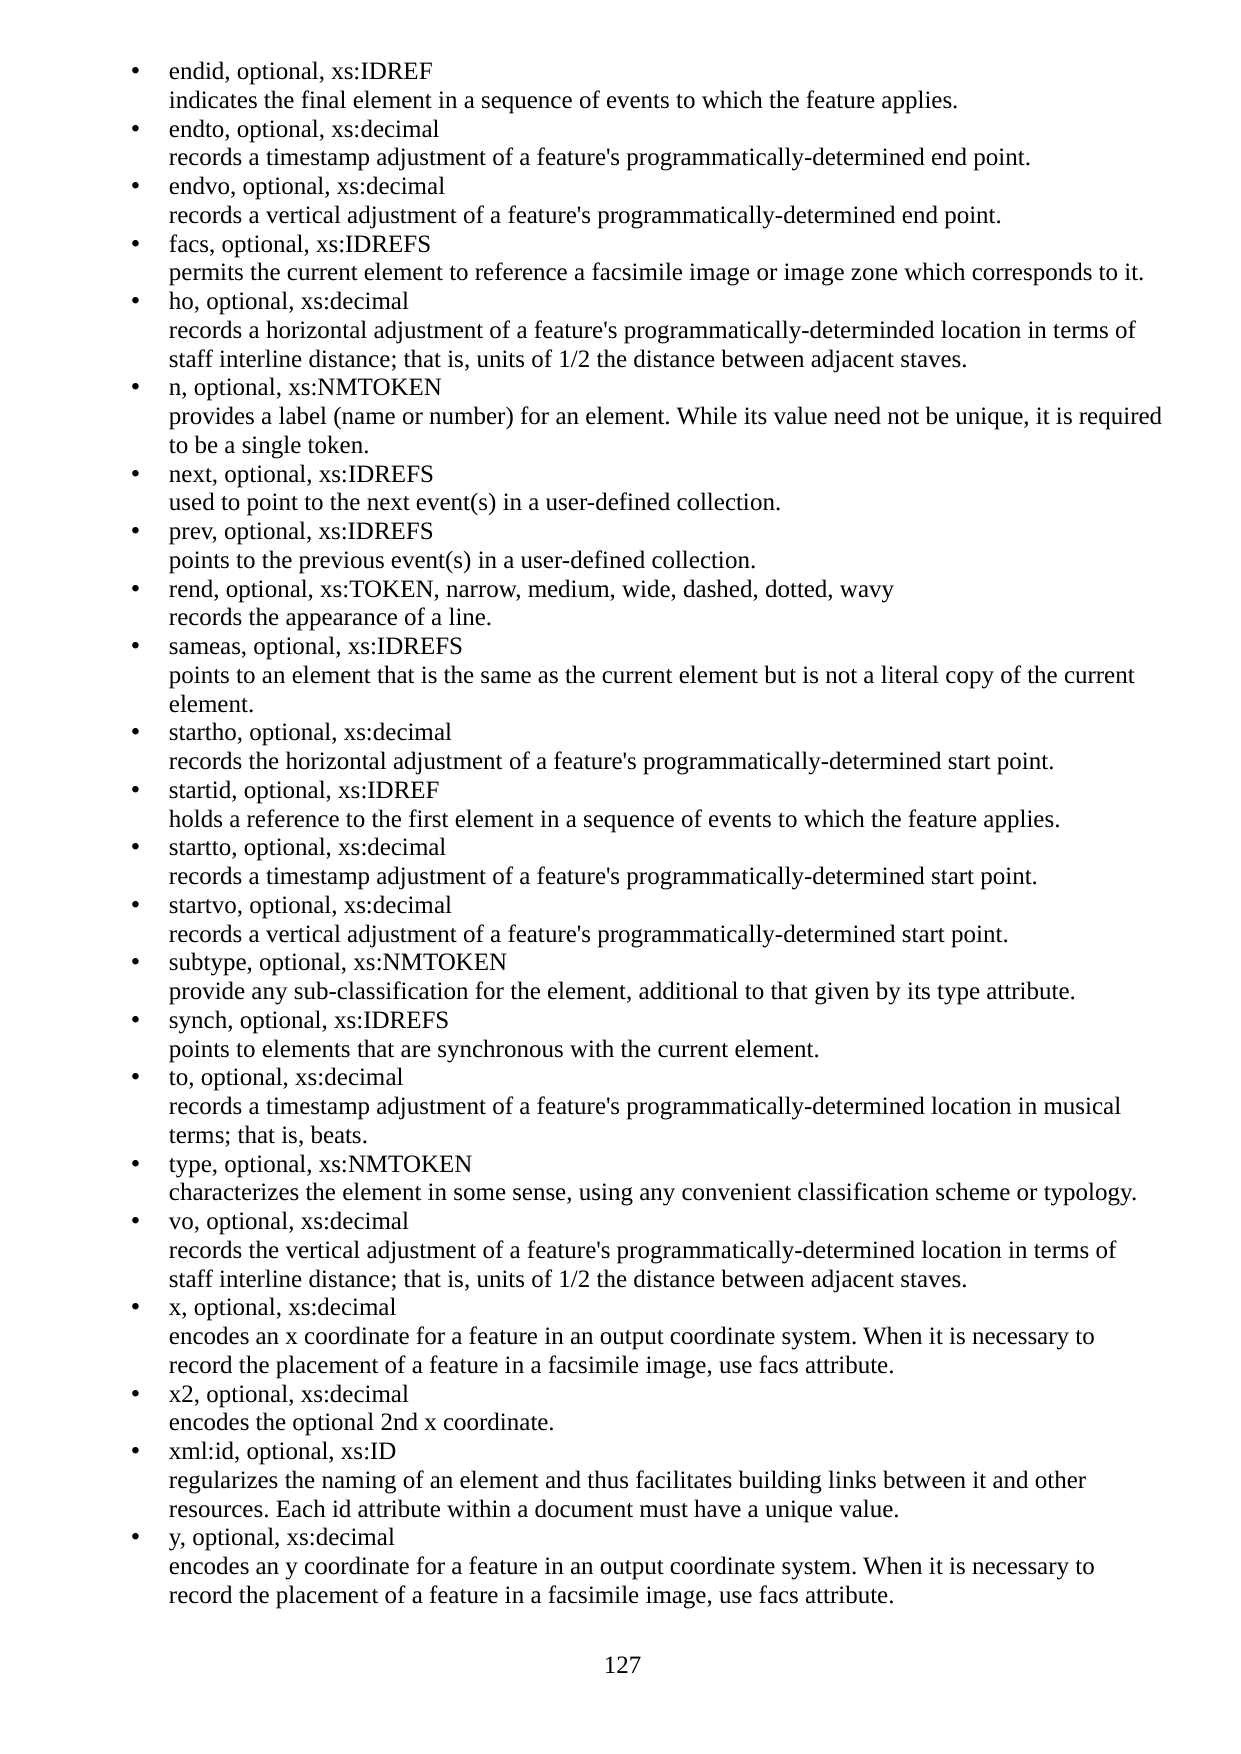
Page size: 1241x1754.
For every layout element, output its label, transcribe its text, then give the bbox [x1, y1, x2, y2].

list vo, optional, xs:decimal records the vertical adjustment of a feature's programmatically-determined location in terms of staff interline distance; that is, units of 1/2 the distance between adjacent staves. [131, 1206, 1162, 1292]
list to, optional, xs:decimal records a timestamp adjustment of a feature's programmatically-determined location in musical terms; that is, beats. [131, 1062, 1162, 1149]
list rend, optional, xs:TOKEN, narrow, medium, wide, dashed, dotted, wavy records the appearance of a line. [131, 574, 1162, 631]
list n, optional, xs:NMTOKEN provides a label (name or number) for an element. While its value need not be unique, it is required to be a single token. [131, 372, 1162, 459]
list endid, optional, xs:IDREF indicates the final element in a sequence of events to which the feature applies. [131, 56, 1162, 114]
list x, optional, xs:decimal encodes an x coordinate for a feature in an output coordinate system. When it is necessary to record the placement of a feature in a facsimile image, use facs attribute. [131, 1292, 1162, 1379]
list startto, optional, xs:decimal records a timestamp adjustment of a feature's programmatically-determined start point. [131, 832, 1162, 890]
list startvo, optional, xs:decimal records a vertical adjustment of a feature's programmatically-determined start point. [131, 890, 1162, 947]
list x2, optional, xs:decimal encodes the optional 2nd x coordinate. [131, 1379, 1162, 1436]
list y, optional, xs:decimal encodes an y coordinate for a feature in an output coordinate system. When it is necessary to record the placement of a feature in a facsimile image, use facs attribute. [131, 1522, 1162, 1609]
list ho, optional, xs:decimal records a horizontal adjustment of a feature's programmatically-determinded location in terms of staff interline distance; that is, units of 1/2 the distance between adjacent staves. [131, 286, 1162, 372]
list startid, optional, xs:IDREF holds a reference to the first element in a sequence of events to which the feature applies. [131, 775, 1162, 832]
list synch, optional, xs:IDREFS points to elements that are synchronous with the current element. [131, 1005, 1162, 1062]
list xml:id, optional, xs:ID regularizes the naming of an element and thus facilitates building links between it and other resources. Each id attribute within a document must have a unique value. [131, 1436, 1162, 1522]
list sameas, optional, xs:IDREFS points to an element that is the same as the current element but is not a literal copy of the current element. [131, 631, 1162, 717]
list subtype, optional, xs:NMTOKEN provide any sub-classification for the element, additional to that given by its type attribute. [131, 947, 1162, 1005]
list next, optional, xs:IDREFS used to point to the next event(s) in a user-defined collection. [131, 459, 1162, 516]
list facs, optional, xs:IDREFS permits the current element to reference a facsimile image or image zone which corresponds to it. [131, 229, 1162, 286]
list prev, optional, xs:IDREFS points to the previous event(s) in a user-defined collection. [131, 516, 1162, 574]
list endto, optional, xs:decimal records a timestamp adjustment of a feature's programmatically-determined end point. [131, 114, 1162, 171]
list endvo, optional, xs:decimal records a vertical adjustment of a feature's programmatically-determined end point. [131, 171, 1162, 229]
list type, optional, xs:NMTOKEN characterizes the element in some sense, using any convenient classification scheme or typology. [131, 1149, 1162, 1206]
list startho, optional, xs:decimal records the horizontal adjustment of a feature's programmatically-determined start point. [131, 717, 1162, 775]
